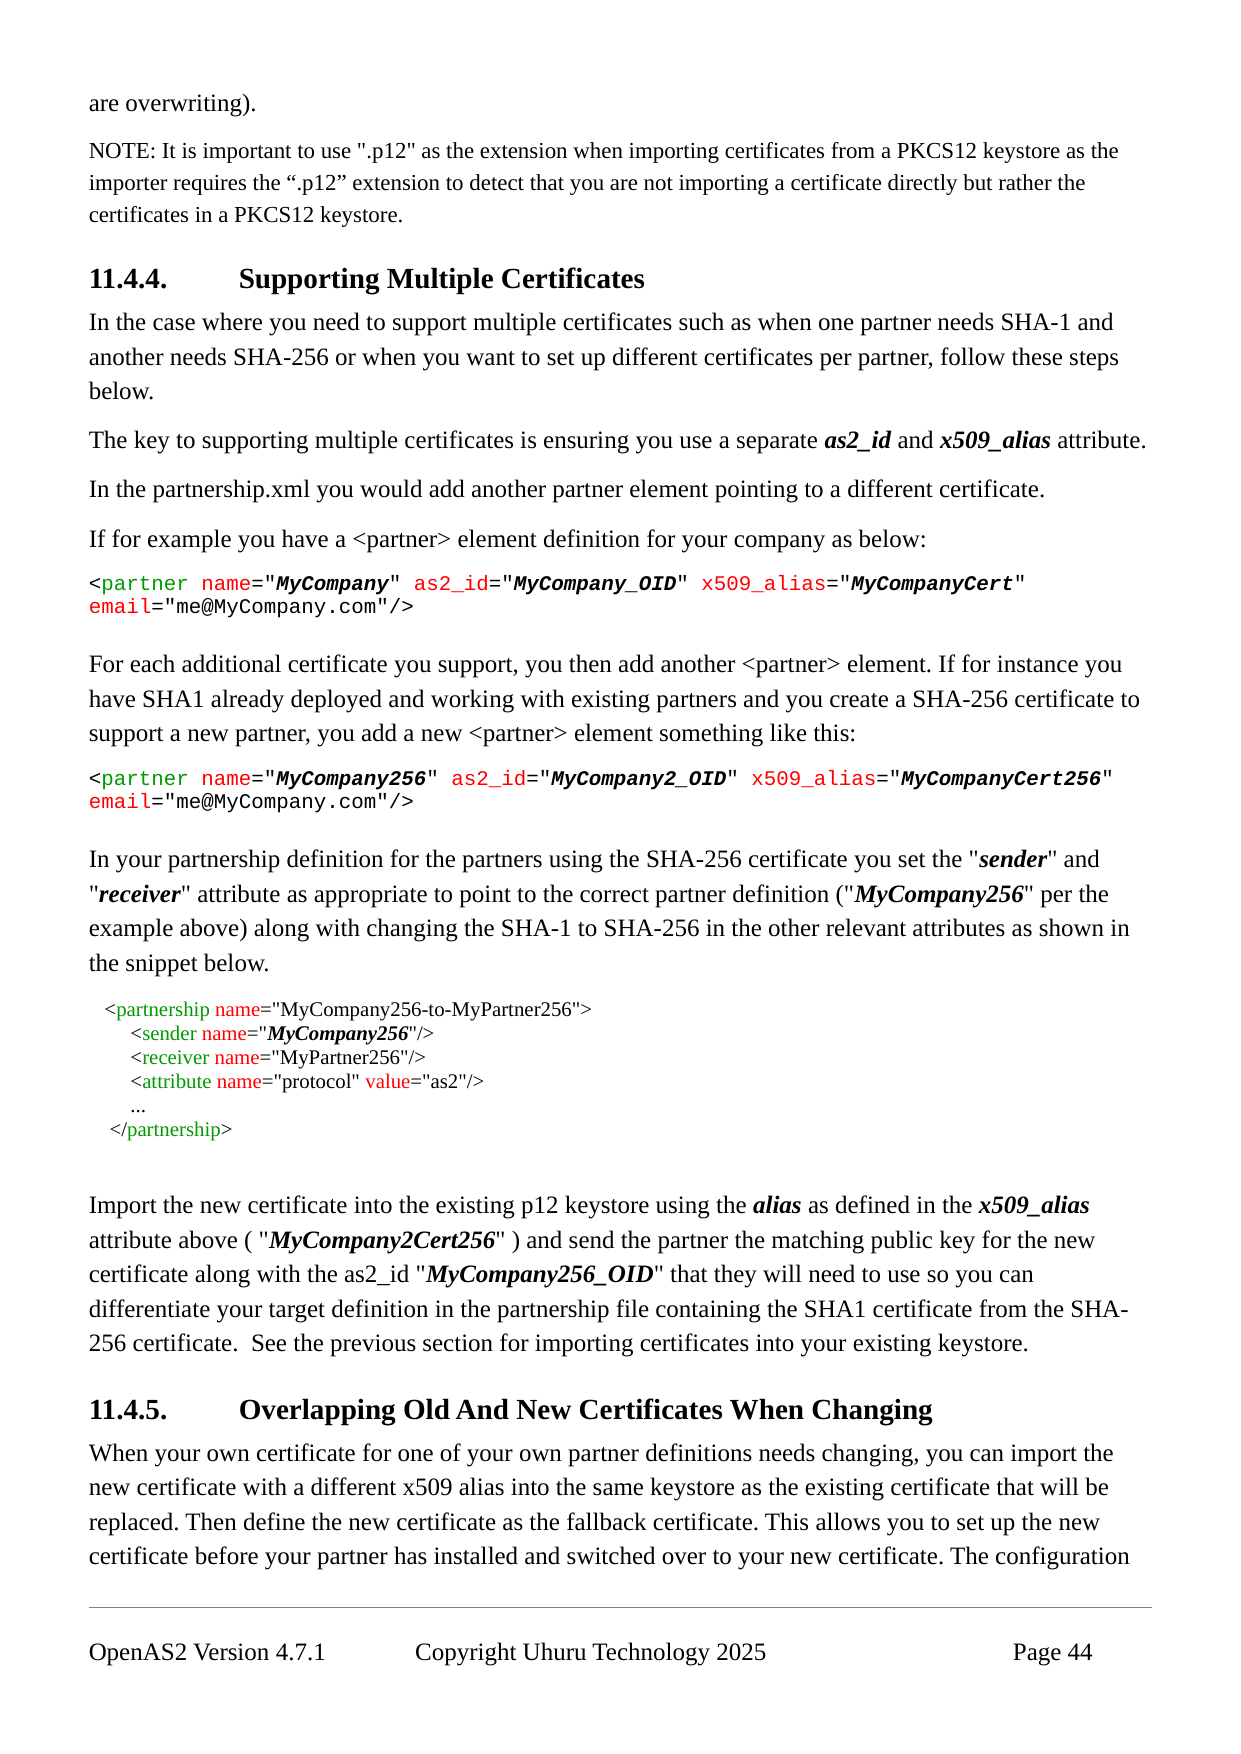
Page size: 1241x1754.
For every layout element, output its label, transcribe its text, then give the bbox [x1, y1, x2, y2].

text <receiver name="MyPartner256"/> [88, 1045, 1152, 1069]
text <attribute name="protocol" value="as2"/> [88, 1069, 1152, 1093]
subtitle Overlapping Old And New Certificates When Changing [88, 1392, 1152, 1425]
text In your partnership definition for the partners using the SHA-256 certificate you set the "sender" and "receiver" attribute as appropriate to point to the correct partner definition ("MyCompany256" per the example above) along with changing the SHA-1 to SHA-256 in the other relevant attributes as shown in the snippet below. [88, 844, 1152, 976]
text <partner name="MyCompany" as2_id="MyCompany_OID" x509_alias="MyCompanyCert" email="me@MyCompany.com"/> [88, 573, 1152, 620]
text In the case where you need to support multiple certificates such as when one partner needs SHA-1 and another needs SHA-256 or when you want to set up different certificates per partner, follow these steps below. [88, 307, 1152, 405]
text <partner name="MyCompany256" as2_id="MyCompany2_OID" x509_alias="MyCompanyCert256" email="me@MyCompany.com"/> [88, 767, 1152, 815]
text Import the new certificate into the existing p12 keystore using the alias as defined in the x509_alias attribute above ( "MyCompany2Cert256" ) and send the partner the matching public key for the new certificate along with the as2_id "MyCompany256_OID" that they will need to use so you can differentiate your target definition in the partnership file containing the SHA1 certificate from the SHA-256 certificate. See the previous section for importing certificates into your existing keystore. [88, 1190, 1152, 1357]
text <sender name="MyCompany256"/> [88, 1021, 1152, 1045]
text The key to supporting multiple certificates is ensuring you use a separate as2_id and x509_alias attribute. [88, 426, 1152, 454]
text are overwriting). [88, 88, 1152, 117]
text <partnership name="MyCompany256-to-MyPartner256"> [88, 997, 1152, 1021]
text ... [88, 1093, 1152, 1117]
text For each additional certificate you support, you then add another <partner> element. If for instance you have SHA1 already deployed and working with existing partners and you create a SHA-256 certificate to support a new partner, you add a new <partner> element something like this: [88, 649, 1152, 747]
text When your own certificate for one of your own partner definitions needs changing, you can import the new certificate with a different x509 alias into the same keystore as the existing certificate that will be replaced. Then define the new certificate as the fallback certificate. This allows you to set up the new certificate before your partner has installed and switched over to your new certificate. The configuration [88, 1438, 1152, 1570]
text If for example you have a <partner> element definition for your company as below: [88, 524, 1152, 552]
subtitle Supporting Multiple Certificates [88, 261, 1152, 295]
text In the partnership.xml you would add another partner element pointing to a different certificate. [88, 474, 1152, 503]
text </partnership> [88, 1117, 1152, 1141]
text NOTE: It is important to use ".p12" as the extension when importing certificates from a PKCS12 keystore as the importer requires the “.p12” extension to detect that you are not importing a certificate directly but rather the certificates in a PKCS12 keystore. [88, 138, 1152, 227]
